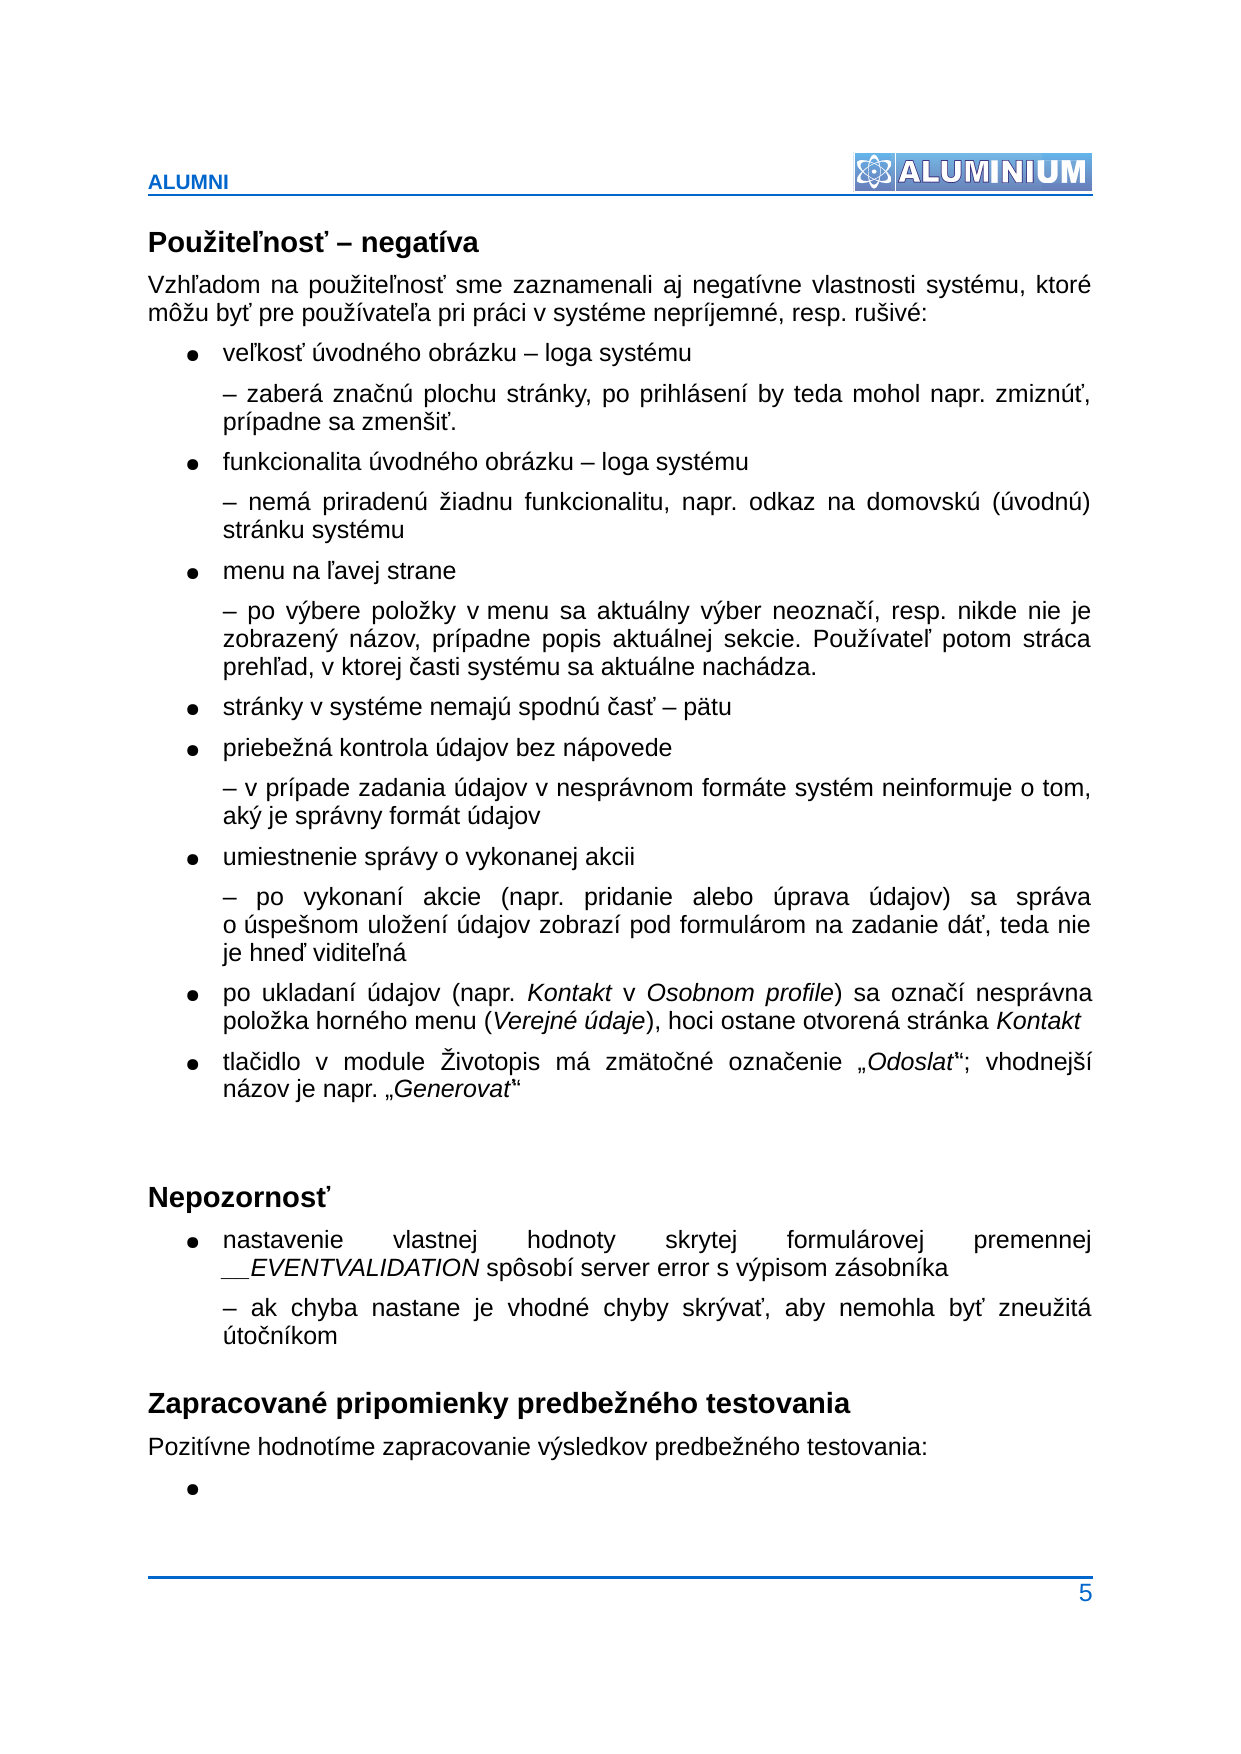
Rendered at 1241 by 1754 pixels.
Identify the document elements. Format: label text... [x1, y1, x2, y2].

list tlačidlo v module Životopis má zmätočné označenie „Odoslať“; vhodnejší názov je napr. „Generovať“ [185, 1047, 1093, 1103]
list – po výbere položky v menu sa aktuálny výber neoznačí, resp. nikde nie je zobrazený názov, prípadne popis aktuálnej sekcie. Používateľ potom stráca prehľad, v ktorej časti systému sa aktuálne nachádza. [185, 597, 1093, 681]
list – nemá priradenú žiadnu funkcionalitu, napr. odkaz na domovskú (úvodnú) stránku systému [185, 488, 1093, 544]
list po ukladaní údajov (napr. Kontakt v Osobnom profile) sa označí nesprávna položka horného menu (Verejné údaje), hoci ostane otvorená stránka Kontakt [185, 979, 1093, 1035]
list nastavenie vlastnej hodnoty skrytej formulárovej premennej __EVENTVALIDATION spôsobí server error s výpisom zásobníka [185, 1226, 1093, 1282]
list stránky v systéme nemajú spodnú časť – pätu [185, 693, 1093, 721]
subtitle Zapracované pripomienky predbežného testovania [148, 1387, 1093, 1420]
text Pozitívne hodnotíme zapracovanie výsledkov predbežného testovania: [148, 1432, 1093, 1460]
list – ak chyba nastane je vhodné chyby skrývať, aby nemohla byť zneužitá útočníkom [185, 1294, 1093, 1350]
text Vzhľadom na použiteľnosť sme zaznamenali aj negatívne vlastnosti systému, ktoré môžu byť pre používateľa pri práci v systéme nepríjemné, resp. rušivé: [148, 271, 1093, 326]
list menu na ľavej strane [185, 556, 1093, 584]
subtitle Nepozornosť [148, 1181, 1093, 1213]
list – zaberá značnú plochu stránky, po prihlásení by teda mohol napr. zmiznúť, prípadne sa zmenšiť. [185, 379, 1093, 435]
list – po vykonaní akcie (napr. pridanie alebo úprava údajov) sa správa o úspešnom uložení údajov zobrazí pod formulárom na zadanie dáť, teda nie je hneď viditeľná [185, 883, 1093, 966]
list umiestnenie správy o vykonanej akcii [185, 842, 1093, 870]
list priebežná kontrola údajov bez nápovede [185, 733, 1093, 761]
subtitle Použiteľnosť – negatíva [148, 226, 1093, 258]
list funkcionalita úvodného obrázku – loga systému [185, 448, 1093, 476]
list veľkosť úvodného obrázku – loga systému [185, 339, 1093, 367]
list – v prípade zadania údajov v nesprávnom formáte systém neinformuje o tom, aký je správny formát údajov [185, 774, 1093, 830]
